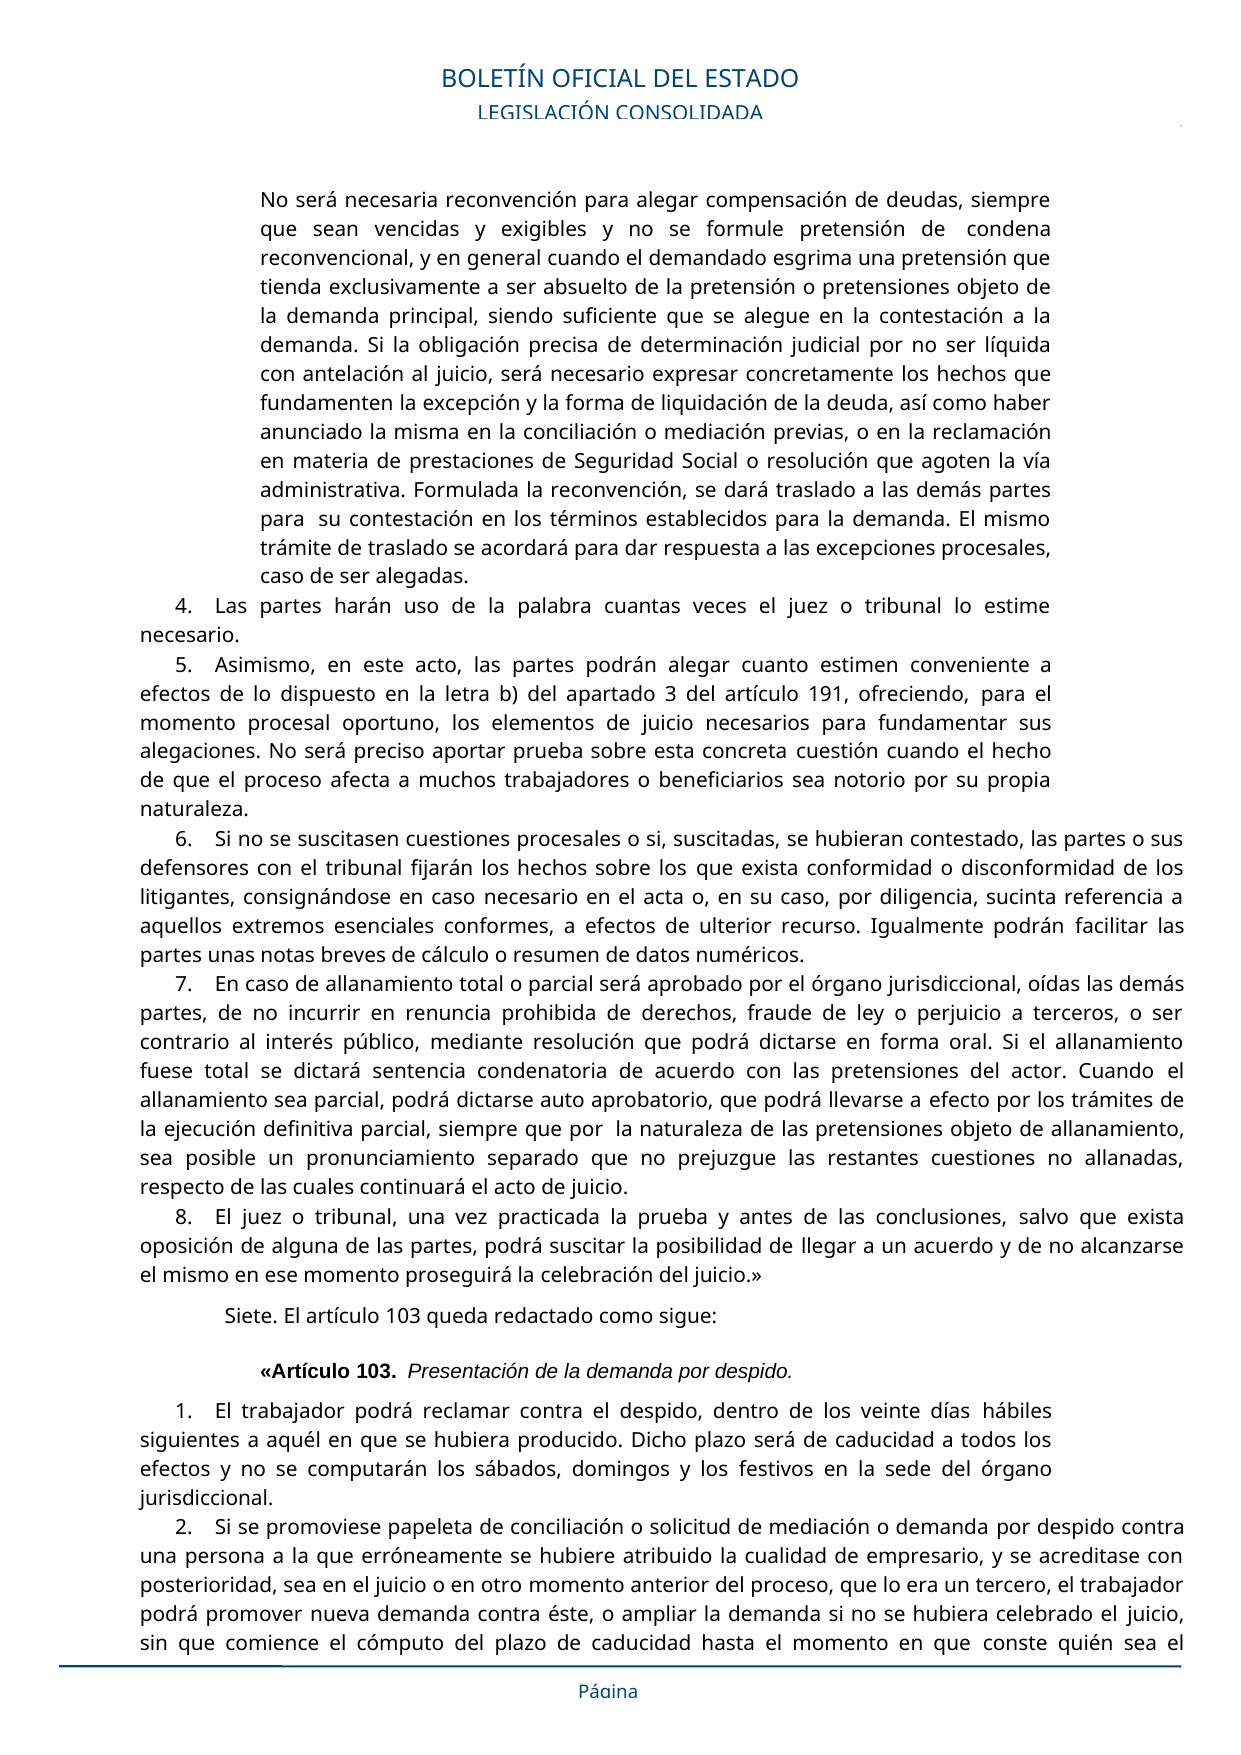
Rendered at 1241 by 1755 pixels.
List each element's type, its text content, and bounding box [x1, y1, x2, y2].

list Si se promoviese papeleta de conciliación o solicitud de mediación o demanda por despido contra una persona a la que erróneamente se hubiere atribuido la cualidad de empresario, y se acreditase con posterioridad, sea en el juicio o en otro momento anterior del proceso, que lo era un tercero, el trabajador podrá promover nueva demanda contra éste, o ampliar la demanda si no se hubiera celebrado el juicio, sin que comience el cómputo del plazo de caducidad hasta el momento en que conste quién sea el [139, 1512, 1184, 1656]
text Siete. El artículo 103 queda redactado como sigue: [224, 1302, 1184, 1330]
text No será necesaria reconvención para alegar compensación de deudas, siempre que sean vencidas y exigibles y no se formule pretensión de condena reconvencional, y en general cuando el demandado esgrima una pretensión que tienda exclusivamente a ser absuelto de la pretensión o pretensiones objeto de la demanda principal, siendo suficiente que se alegue en la contestación a la demanda. Si la obligación precisa de determinación judicial por no ser líquida con antelación al juicio, será necesario expresar concretamente los hechos que fundamenten la excepción y la forma de liquidación de la deuda, así como haber anunciado la misma en la conciliación o mediación previas, o en la reclamación en materia de prestaciones de Seguridad Social o resolución que agoten la vía administrativa. Formulada la reconvención, se dará traslado a las demás partes para su contestación en los términos establecidos para la demanda. El mismo trámite de traslado se acordará para dar respuesta a las excepciones procesales, caso de ser alegadas. [260, 185, 1052, 590]
list Si no se suscitasen cuestiones procesales o si, suscitadas, se hubieran contestado, las partes o sus defensores con el tribunal fijarán los hechos sobre los que exista conformidad o disconformidad de los litigantes, consignándose en caso necesario en el acta o, en su caso, por diligencia, sucinta referencia a aquellos extremos esenciales conformes, a efectos de ulterior recurso. Igualmente podrán facilitar las partes unas notas breves de cálculo o resumen de datos numéricos. [139, 824, 1184, 968]
list Las partes harán uso de la palabra cuantas veces el juez o tribunal lo estime necesario. [139, 592, 1052, 649]
list Asimismo, en este acto, las partes podrán alegar cuanto estimen conveniente a efectos de lo dispuesto en la letra b) del apartado 3 del artículo 191, ofreciendo, para el momento procesal oportuno, los elementos de juicio necesarios para fundamentar sus alegaciones. No será preciso aportar prueba sobre esta concreta cuestión cuando el hecho de que el proceso afecta a muchos trabajadores o beneficiarios sea notorio por su propia naturaleza. [139, 650, 1052, 823]
text «Artículo 103. Presentación de la demanda por despido. [260, 1359, 1184, 1383]
list El juez o tribunal, una vez practicada la prueba y antes de las conclusiones, salvo que exista oposición de alguna de las partes, podrá suscitar la posibilidad de llegar a un acuerdo y de no alcanzarse el mismo en ese momento proseguirá la celebración del juicio.» [139, 1202, 1184, 1288]
list En caso de allanamiento total o parcial será aprobado por el órgano jurisdiccional, oídas las demás partes, de no incurrir en renuncia prohibida de derechos, fraude de ley o perjuicio a terceros, o ser contrario al interés público, mediante resolución que podrá dictarse en forma oral. Si el allanamiento fuese total se dictará sentencia condenatoria de acuerdo con las pretensiones del actor. Cuando el allanamiento sea parcial, podrá dictarse auto aprobatorio, que podrá llevarse a efecto por los trámites de la ejecución definitiva parcial, siempre que por la naturaleza de las pretensiones objeto de allanamiento, sea posible un pronunciamiento separado que no prejuzgue las restantes cuestiones no allanadas, respecto de las cuales continuará el acto de juicio. [139, 969, 1184, 1201]
list El trabajador podrá reclamar contra el despido, dentro de los veinte días hábiles siguientes a aquél en que se hubiera producido. Dicho plazo será de caducidad a todos los efectos y no se computarán los sábados, domingos y los festivos en la sede del órgano jurisdiccional. [139, 1396, 1052, 1511]
